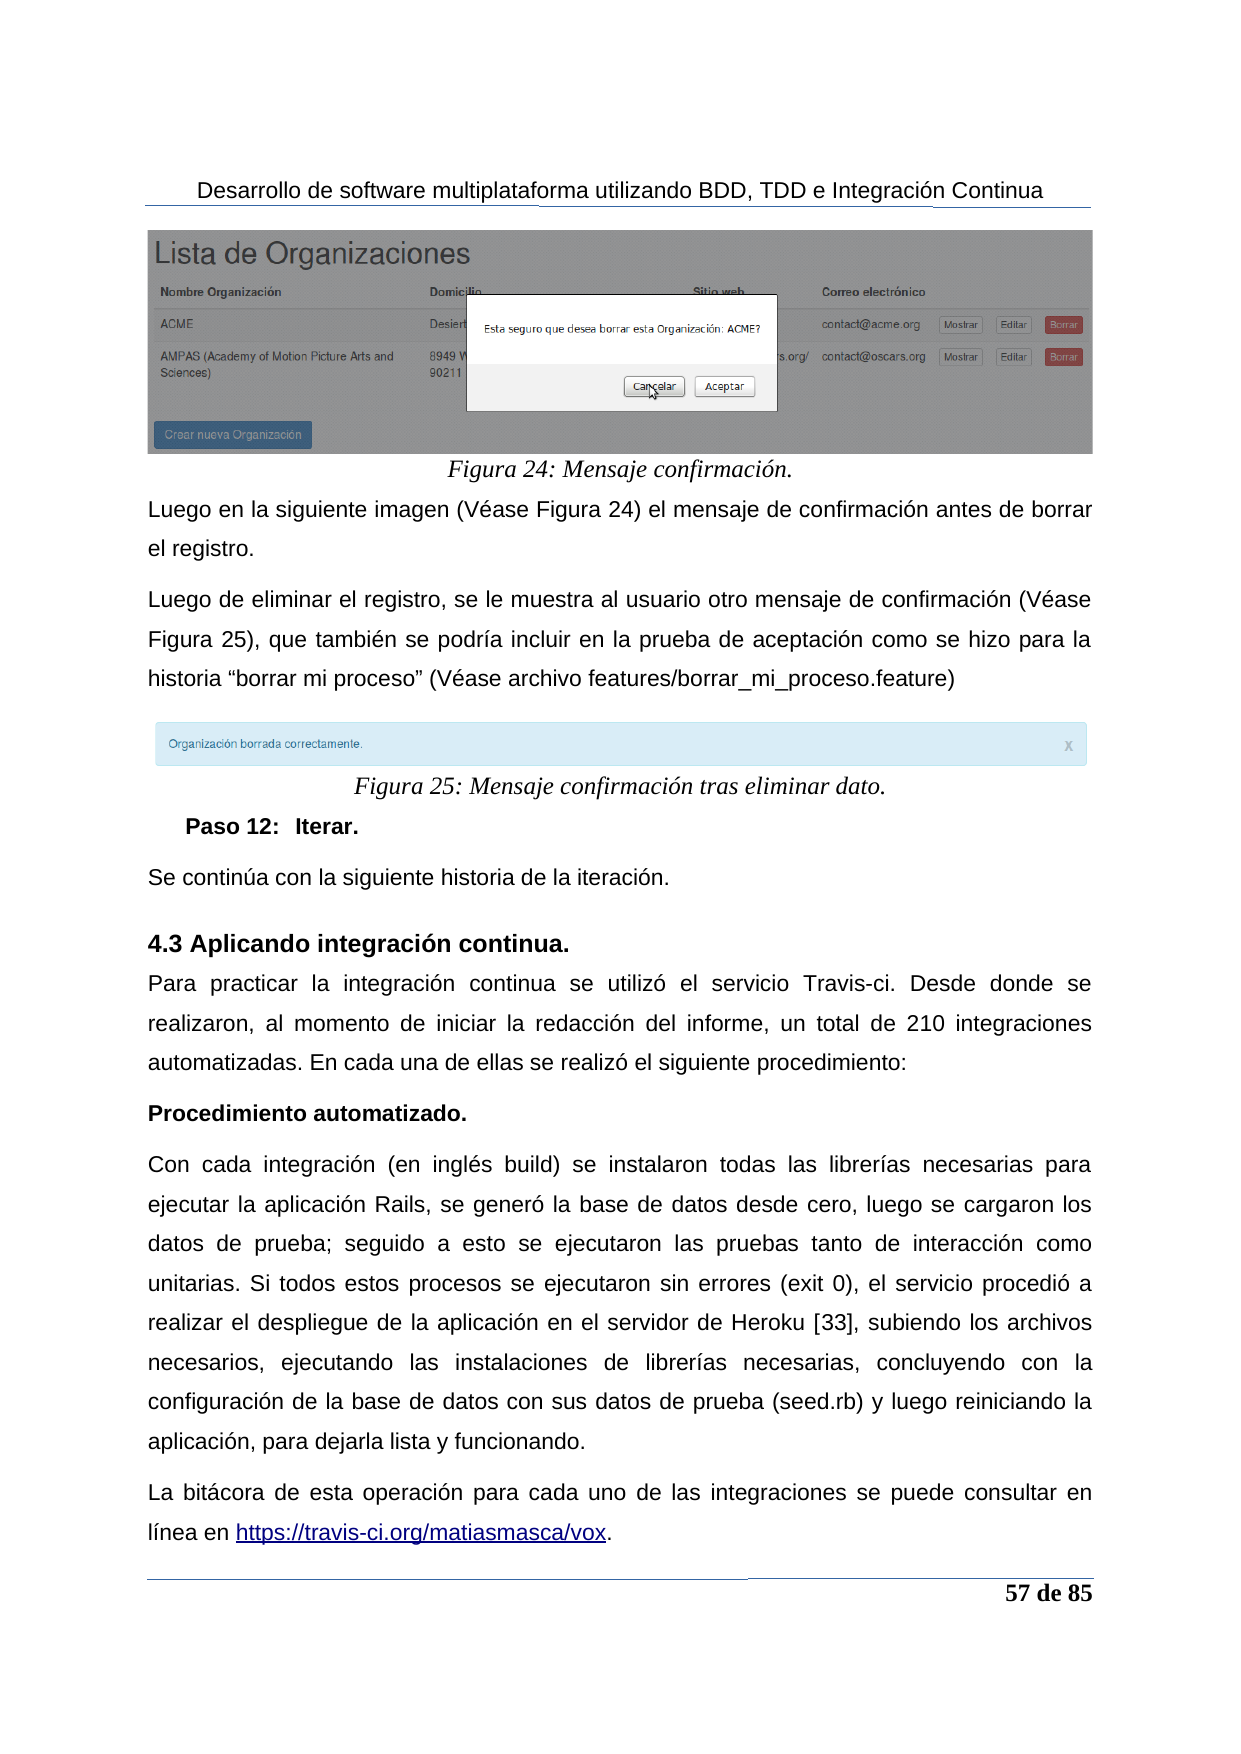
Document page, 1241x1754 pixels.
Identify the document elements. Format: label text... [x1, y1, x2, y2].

subtitle 4.3 Aplicando integración continua. [148, 929, 1093, 957]
list [148, 705, 1093, 717]
picture [147, 230, 1093, 454]
text Con cada integración (en inglés build) se instalaron todas las librerías necesarias para ejecutar la aplicación Rails, se generó la base de datos desde cero, luego se cargaron los datos de prueba; seguido a esto se ejecutaron las pruebas tanto de interacción como unitarias. Si todos estos procesos se ejecutaron sin errores (exit 0), el servicio procedió a realizar el despliegue de la aplicación en el servidor de Heroku [33], subiendo los archivos necesarios, ejecutando las instalaciones de librerías necesarias, concluyendo con la configuración de la base de datos con sus datos de prueba (seed.rb) y luego reiniciando la aplicación, para dejarla lista y funcionando. [148, 1151, 1093, 1454]
text Luego en la siguiente imagen (Véase Figura 24) el mensaje de confirmación antes de borrar el registro. [148, 482, 1093, 561]
text Procedimiento automatizado. [148, 1100, 1093, 1127]
text Para practicar la integración continua se utilizó el servicio Travis-ci. Desde donde se realizaron, al momento de iniciar la redacción del informe, un total de 210 integraciones automatizadas. En cada una de ellas se realizó el siguiente procedimiento: [148, 970, 1093, 1075]
list Iterar. [185, 800, 1093, 839]
text Luego de eliminar el registro, se le muestra al usuario otro mensaje de confirmación (Véase Figura 25), que también se podría incluir en la prueba de aceptación como se hizo para la historia “borrar mi proceso” (Véase archivo features/borrar_mi_proceso.feature) [148, 586, 1093, 692]
text Se continúa con la siguiente historia de la iteración. [148, 864, 1093, 891]
picture [147, 717, 1093, 772]
text [148, 218, 1093, 230]
text Figura 24: Mensaje confirmación. [148, 454, 1093, 482]
list Figura 25: Mensaje confirmación tras eliminar dato. [148, 772, 1093, 800]
text La bitácora de esta operación para cada uno de las integraciones se puede consultar en línea en https://travis-ci.org/matiasmasca/vox. [148, 1479, 1093, 1545]
